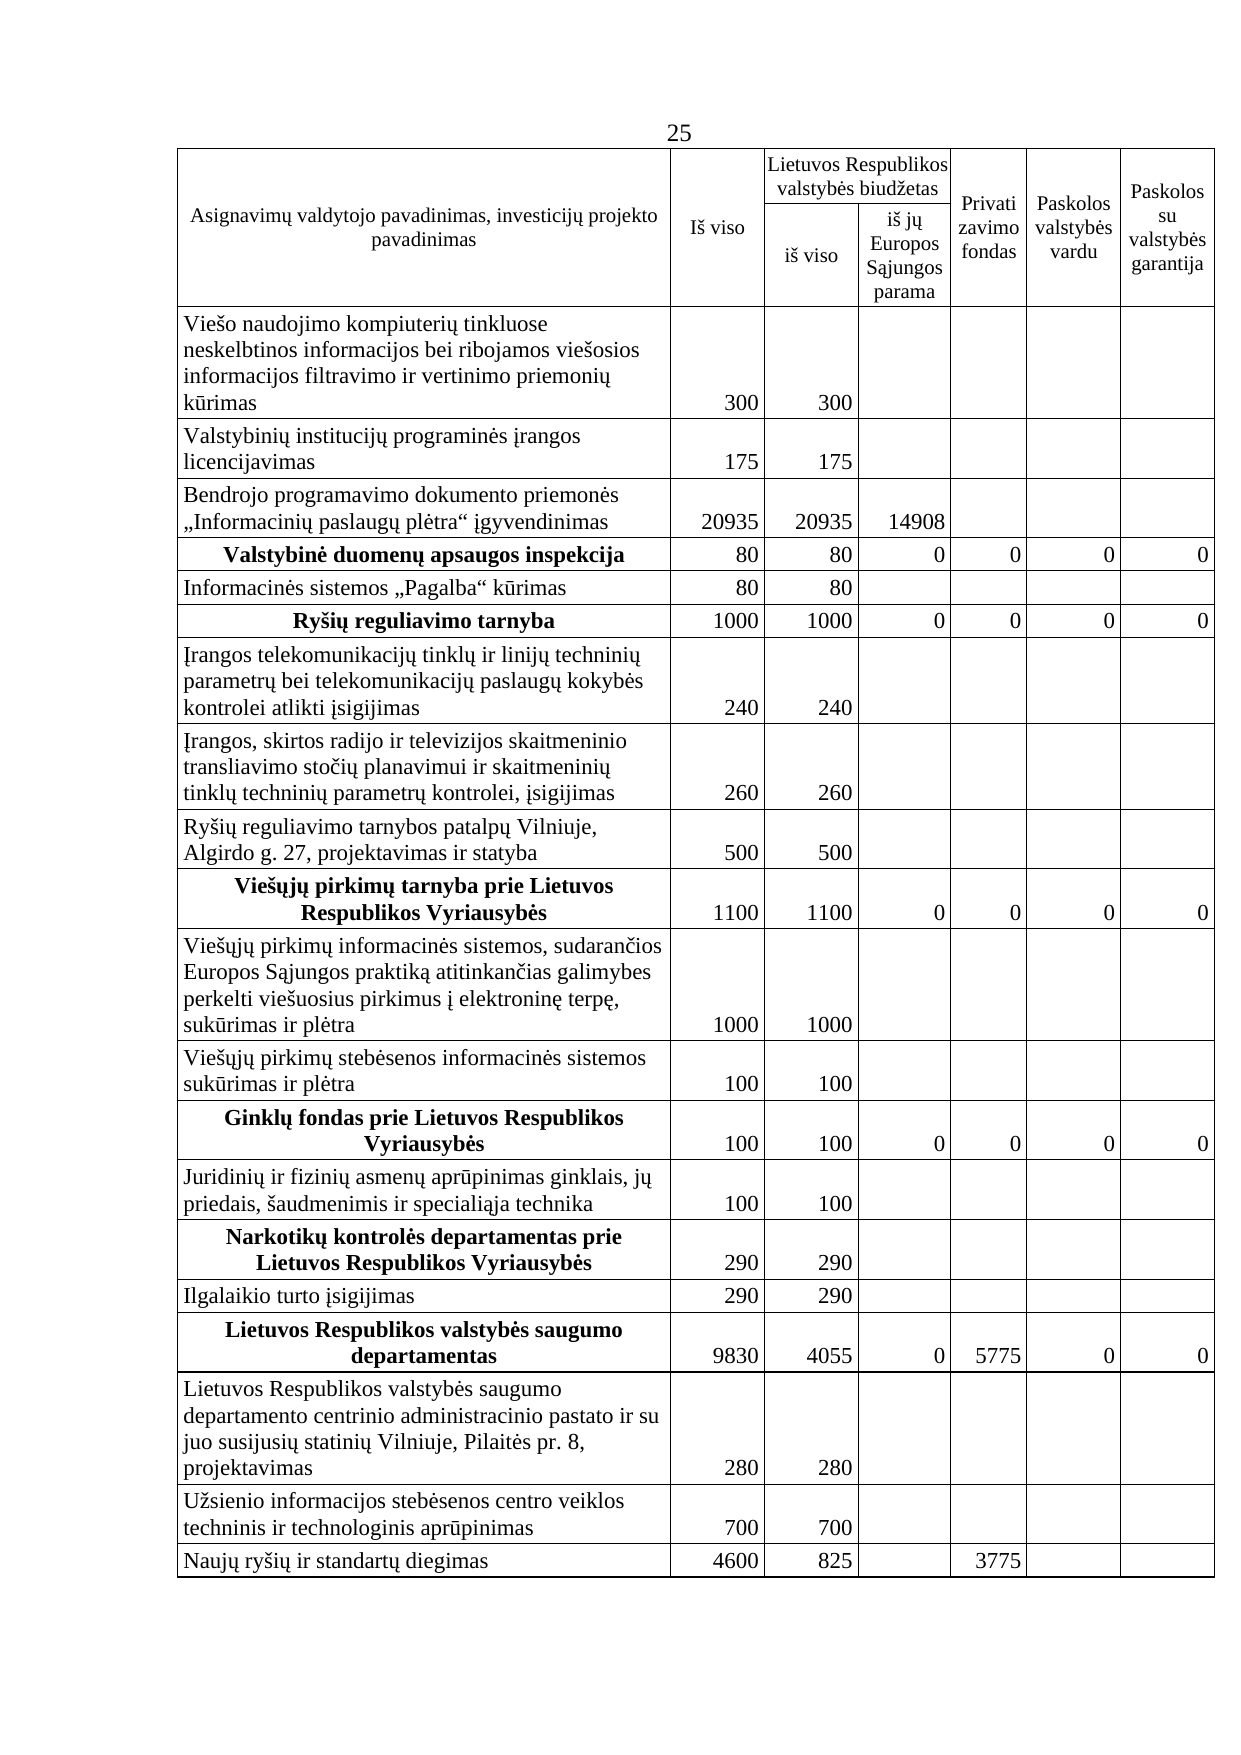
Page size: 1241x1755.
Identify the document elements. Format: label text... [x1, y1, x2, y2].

table_cell [1121, 1373, 1214, 1484]
table_cell 100 [765, 1101, 858, 1159]
table_cell 3775 [951, 1544, 1026, 1576]
table_cell 0 [951, 538, 1026, 570]
table_cell 0 [1027, 605, 1120, 637]
table_cell [1027, 724, 1120, 809]
table_cell [1027, 479, 1120, 537]
table_cell [1027, 1485, 1120, 1543]
table_cell 290 [671, 1280, 764, 1312]
table_header Paskolos valstybės vardu [1027, 149, 1120, 306]
table_cell [859, 1041, 950, 1100]
table_cell 1100 [765, 869, 858, 928]
table_header Lietuvos Respublikos valstybės biudžetas [765, 149, 950, 203]
table_cell 0 [1027, 538, 1120, 570]
table_cell [1027, 307, 1120, 418]
table_cell [1121, 1485, 1214, 1543]
table_cell 0 [859, 538, 950, 570]
table_cell [859, 929, 950, 1040]
table_cell [951, 1220, 1026, 1278]
table_cell 80 [671, 571, 764, 604]
table_cell [1121, 571, 1214, 604]
table_cell [1121, 810, 1214, 868]
table_cell Valstybinė duomenų apsaugos inspekcija [178, 538, 670, 570]
table_cell [1027, 1280, 1120, 1312]
table_cell iš jų Europos Sąjungos parama [859, 204, 950, 306]
table_cell 5775 [951, 1313, 1026, 1371]
table_cell 1100 [671, 869, 764, 928]
table_header Iš viso [671, 149, 764, 306]
table_cell 0 [1121, 1101, 1214, 1159]
table_cell Ginklų fondas prie Lietuvos Respublikos Vyriausybės [178, 1101, 670, 1159]
table_cell 0 [951, 1101, 1026, 1159]
table_cell [1121, 929, 1214, 1040]
table_cell 280 [671, 1373, 764, 1484]
table_cell Įrangos telekomunikacijų tinklų ir linijų techninių parametrų bei telekomunikacijų paslaugų kokybės kontrolei atlikti įsigijimas [178, 638, 670, 723]
table_cell [859, 1373, 950, 1484]
table_cell [951, 307, 1026, 418]
table_cell 700 [765, 1485, 858, 1543]
table_cell [1027, 1220, 1120, 1278]
table_cell [859, 810, 950, 868]
table_cell [859, 1544, 950, 1576]
table_cell iš viso [765, 204, 858, 306]
table_header Paskolos su valstybės garantija [1121, 149, 1214, 306]
table_cell 1000 [765, 605, 858, 637]
table_cell 500 [765, 810, 858, 868]
table_cell Ilgalaikio turto įsigijimas [178, 1280, 670, 1312]
table_cell [1121, 638, 1214, 723]
table_cell 100 [671, 1160, 764, 1219]
table_cell [1121, 724, 1214, 809]
table_cell 260 [765, 724, 858, 809]
table_cell [1027, 810, 1120, 868]
table_cell Juridinių ir fizinių asmenų aprūpinimas ginklais, jų priedais, šaudmenimis ir specialiąja technika [178, 1160, 670, 1219]
table_cell Bendrojo programavimo dokumento priemonės „Informacinių paslaugų plėtra“ įgyvendinimas [178, 479, 670, 537]
table_cell [859, 571, 950, 604]
table_header Privatizavimo fondas [951, 149, 1026, 306]
table_cell Naujų ryšių ir standartų diegimas [178, 1544, 670, 1576]
table_cell 0 [1121, 1313, 1214, 1371]
table_cell Įrangos, skirtos radijo ir televizijos skaitmeninio transliavimo stočių planavimui ir skaitmeninių tinklų techninių parametrų kontrolei, įsigijimas [178, 724, 670, 809]
table_cell 20935 [671, 479, 764, 537]
table_cell [1027, 638, 1120, 723]
table_cell 0 [859, 1313, 950, 1371]
table_cell [859, 1220, 950, 1278]
table_cell [951, 419, 1026, 478]
table_cell 0 [1121, 538, 1214, 570]
table_cell 0 [859, 605, 950, 637]
table_cell 100 [671, 1041, 764, 1100]
table_cell 20935 [765, 479, 858, 537]
table_cell 280 [765, 1373, 858, 1484]
table_cell Viešųjų pirkimų stebėsenos informacinės sistemos sukūrimas ir plėtra [178, 1041, 670, 1100]
table_cell [1027, 1373, 1120, 1484]
table_cell Informacinės sistemos „Pagalba“ kūrimas [178, 571, 670, 604]
table_cell Lietuvos Respublikos valstybės saugumo departamentas [178, 1313, 670, 1371]
table_cell [1121, 419, 1214, 478]
table_cell 0 [859, 1101, 950, 1159]
table_cell 300 [671, 307, 764, 418]
table_cell [1121, 307, 1214, 418]
table_cell [951, 638, 1026, 723]
table_cell 825 [765, 1544, 858, 1576]
table_cell 1000 [765, 929, 858, 1040]
table_cell 0 [1121, 605, 1214, 637]
table_cell [1027, 1160, 1120, 1219]
table_cell 80 [671, 538, 764, 570]
table_cell [1121, 1041, 1214, 1100]
table_cell [1027, 419, 1120, 478]
table_cell 500 [671, 810, 764, 868]
table_cell [951, 479, 1026, 537]
table_cell 100 [671, 1101, 764, 1159]
table_cell [951, 1160, 1026, 1219]
table_cell [951, 571, 1026, 604]
table_cell [1027, 1544, 1120, 1576]
table_cell [1027, 929, 1120, 1040]
table_cell 290 [671, 1220, 764, 1278]
table_cell 290 [765, 1220, 858, 1278]
table_cell [951, 810, 1026, 868]
table_cell 4600 [671, 1544, 764, 1576]
table_cell 80 [765, 571, 858, 604]
table_cell [859, 1280, 950, 1312]
table_cell 100 [765, 1160, 858, 1219]
table_cell [859, 307, 950, 418]
table_cell 1000 [671, 929, 764, 1040]
table_cell 0 [1027, 1313, 1120, 1371]
table_cell [1121, 479, 1214, 537]
table_cell [1121, 1220, 1214, 1278]
table_cell [859, 1485, 950, 1543]
table_cell 80 [765, 538, 858, 570]
table_cell 175 [765, 419, 858, 478]
table_cell Viešųjų pirkimų tarnyba prie Lietuvos Respublikos Vyriausybės [178, 869, 670, 928]
table_header Asignavimų valdytojo pavadinimas, investicijų projekto pavadinimas [178, 149, 670, 306]
table_cell [859, 419, 950, 478]
table_cell 0 [1027, 1101, 1120, 1159]
table_cell 4055 [765, 1313, 858, 1371]
table_cell [1121, 1280, 1214, 1312]
table_cell Viešųjų pirkimų informacinės sistemos, sudarančios Europos Sąjungos praktiką atitinkančias galimybes perkelti viešuosius pirkimus į elektroninę terpę, sukūrimas ir plėtra [178, 929, 670, 1040]
table_cell 240 [671, 638, 764, 723]
table_cell 175 [671, 419, 764, 478]
table_cell [1121, 1544, 1214, 1576]
table_cell 300 [765, 307, 858, 418]
table_cell 14908 [859, 479, 950, 537]
table_cell [951, 929, 1026, 1040]
table_cell 0 [951, 605, 1026, 637]
table_cell Viešo naudojimo kompiuterių tinkluose neskelbtinos informacijos bei ribojamos viešosios informacijos filtravimo ir vertinimo priemonių kūrimas [178, 307, 670, 418]
table_cell 100 [765, 1041, 858, 1100]
table_cell Lietuvos Respublikos valstybės saugumo departamento centrinio administracinio pastato ir su juo susijusių statinių Vilniuje, Pilaitės pr. 8, projektavimas [178, 1373, 670, 1484]
table_cell 260 [671, 724, 764, 809]
table_cell Valstybinių institucijų programinės įrangos licencijavimas [178, 419, 670, 478]
table_cell 0 [859, 869, 950, 928]
table_cell [951, 1485, 1026, 1543]
table_cell [1027, 1041, 1120, 1100]
table_cell 700 [671, 1485, 764, 1543]
table_cell Ryšių reguliavimo tarnyba [178, 605, 670, 637]
table_cell [951, 1041, 1026, 1100]
table_cell 9830 [671, 1313, 764, 1371]
table_cell [951, 724, 1026, 809]
table_cell [951, 1373, 1026, 1484]
table_cell [1027, 571, 1120, 604]
table_cell Narkotikų kontrolės departamentas prie Lietuvos Respublikos Vyriausybės [178, 1220, 670, 1278]
table_cell 0 [951, 869, 1026, 928]
table_cell [859, 724, 950, 809]
table_cell 290 [765, 1280, 858, 1312]
table_cell 240 [765, 638, 858, 723]
table_cell 1000 [671, 605, 764, 637]
table_cell [1121, 1160, 1214, 1219]
table_cell Ryšių reguliavimo tarnybos patalpų Vilniuje, Algirdo g. 27, projektavimas ir statyba [178, 810, 670, 868]
table_cell Užsienio informacijos stebėsenos centro veiklos techninis ir technologinis aprūpinimas [178, 1485, 670, 1543]
table_cell 0 [1027, 869, 1120, 928]
table_cell [951, 1280, 1026, 1312]
table_cell [859, 1160, 950, 1219]
table_cell [859, 638, 950, 723]
table_cell 0 [1121, 869, 1214, 928]
